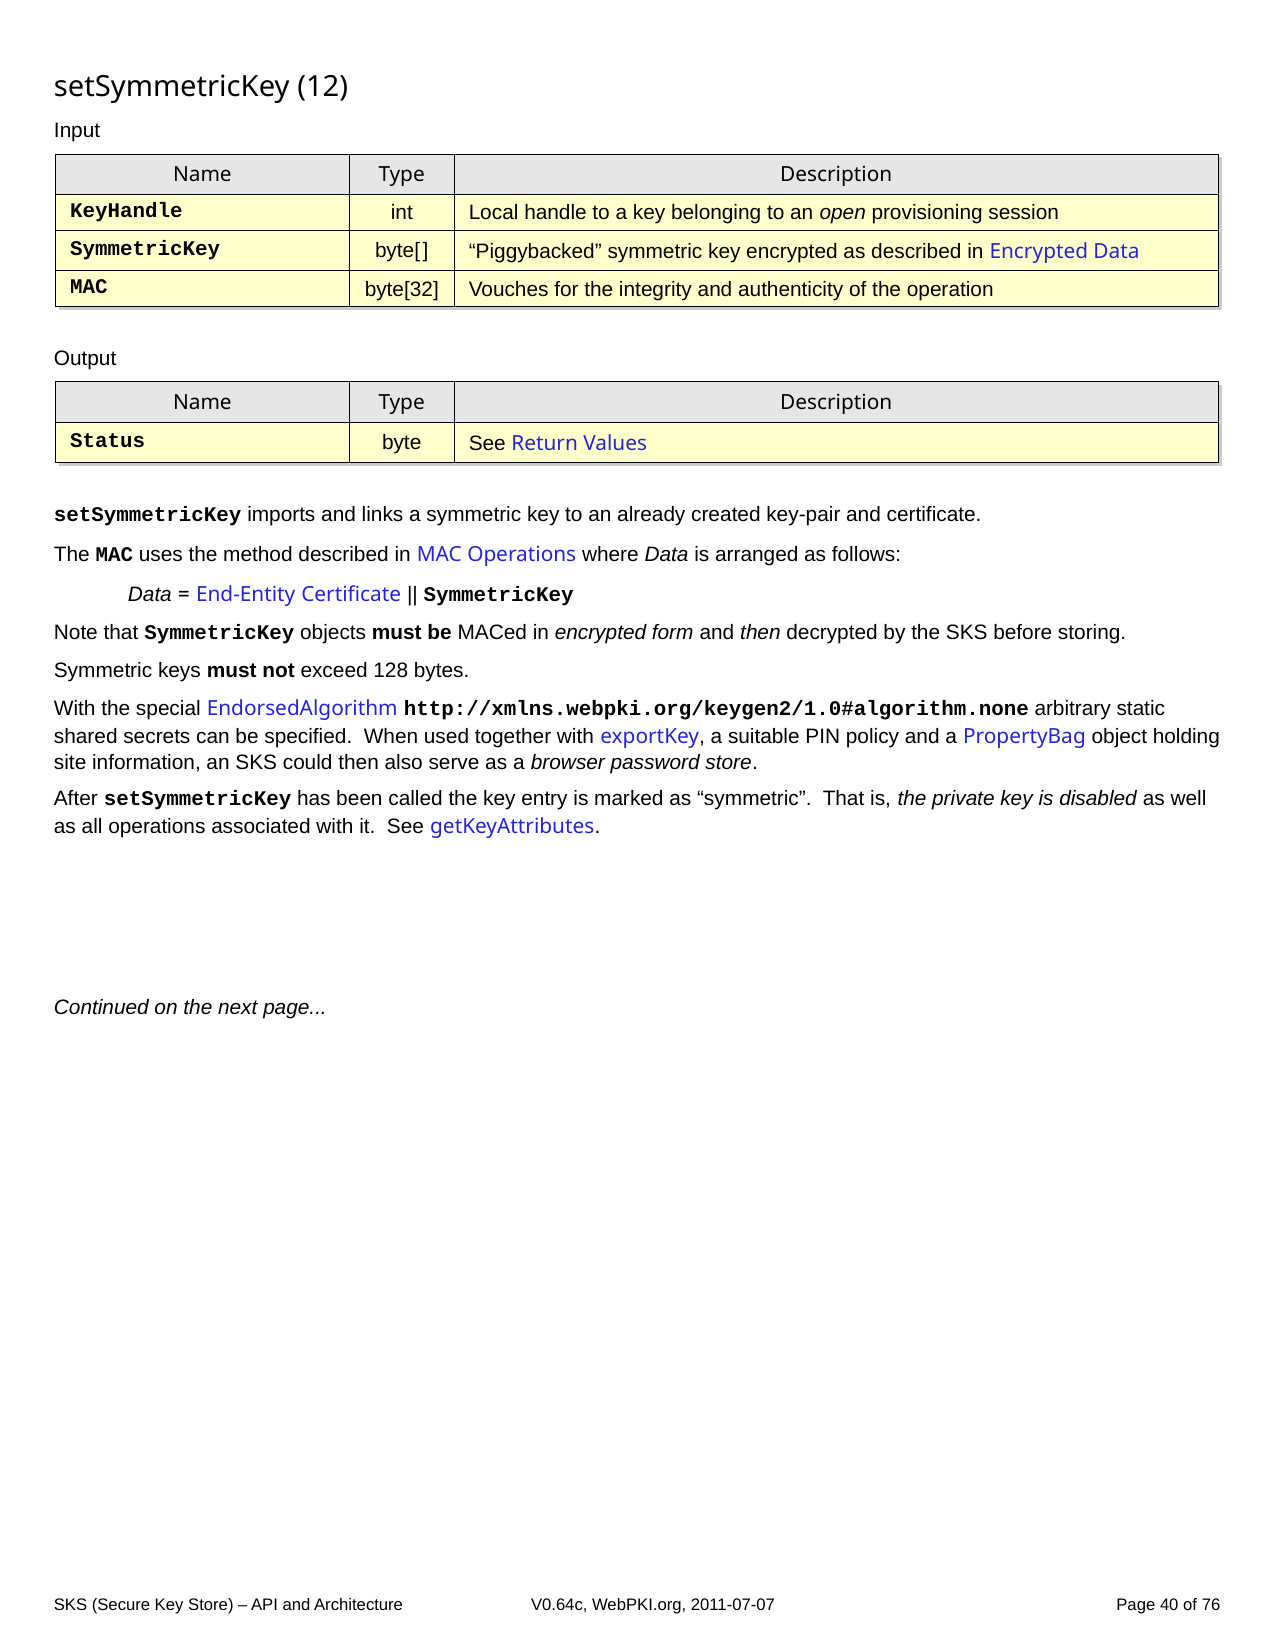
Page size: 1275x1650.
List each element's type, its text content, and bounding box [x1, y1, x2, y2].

table_cell KeyHandle [56, 195, 349, 230]
text With the special EndorsedAlgorithm http://xmlns.webpki.org/keygen2/1.0#algorithm.none arbitrary static shared secrets can be specified. When used together with exportKey, a suitable PIN policy and a PropertyBag object holding site information, an SKS could then also serve as a browser password store. [54, 693, 1221, 774]
table_header Name [56, 382, 349, 422]
table_cell Vouches for the integrity and authenticity of the operation [455, 271, 1218, 306]
text Data = End-Entity Certificate || SymmetricKey [54, 579, 1221, 608]
text Note that SymmetricKey objects must be MACed in encrypted form and then decrypted by the SKS before storing. [54, 620, 1221, 646]
table_header Name [56, 155, 349, 194]
table_cell Local handle to a key belonging to an open provisioning session [455, 195, 1218, 230]
table_cell SymmetricKey [56, 231, 349, 270]
table_cell MAC [56, 271, 349, 306]
table_cell Status [56, 423, 349, 462]
text The MAC uses the method described in MAC Operations where Data is arranged as follows: [54, 539, 1221, 568]
text setSymmetricKey imports and links a symmetric key to an already created key-pair and certificate. [54, 502, 1221, 527]
text Output [54, 346, 1221, 369]
table_header Description [455, 382, 1218, 422]
subtitle setSymmetricKey (12) [54, 66, 1221, 105]
table_header Description [455, 155, 1218, 194]
table_cell “Piggybacked” symmetric key encrypted as described in Encrypted Data [455, 231, 1218, 270]
table_cell byte⁮[ ] [350, 231, 454, 270]
text Continued on the next page... [54, 995, 1221, 1019]
text Symmetric keys must not exceed 128 bytes. [54, 657, 1221, 681]
text After setSymmetricKey has been called the key entry is marked as “symmetric”. That is, the private key is disabled as well as all operations associated with it. See getKeyAttributes. [54, 786, 1221, 840]
table_cell int [350, 195, 454, 230]
table_cell See Return Values [455, 423, 1218, 462]
table_header Type [350, 382, 454, 422]
table_header Type [350, 155, 454, 194]
table_cell byte [350, 423, 454, 462]
text Input [54, 118, 1221, 142]
table_cell byte⁮[32] [350, 271, 454, 306]
